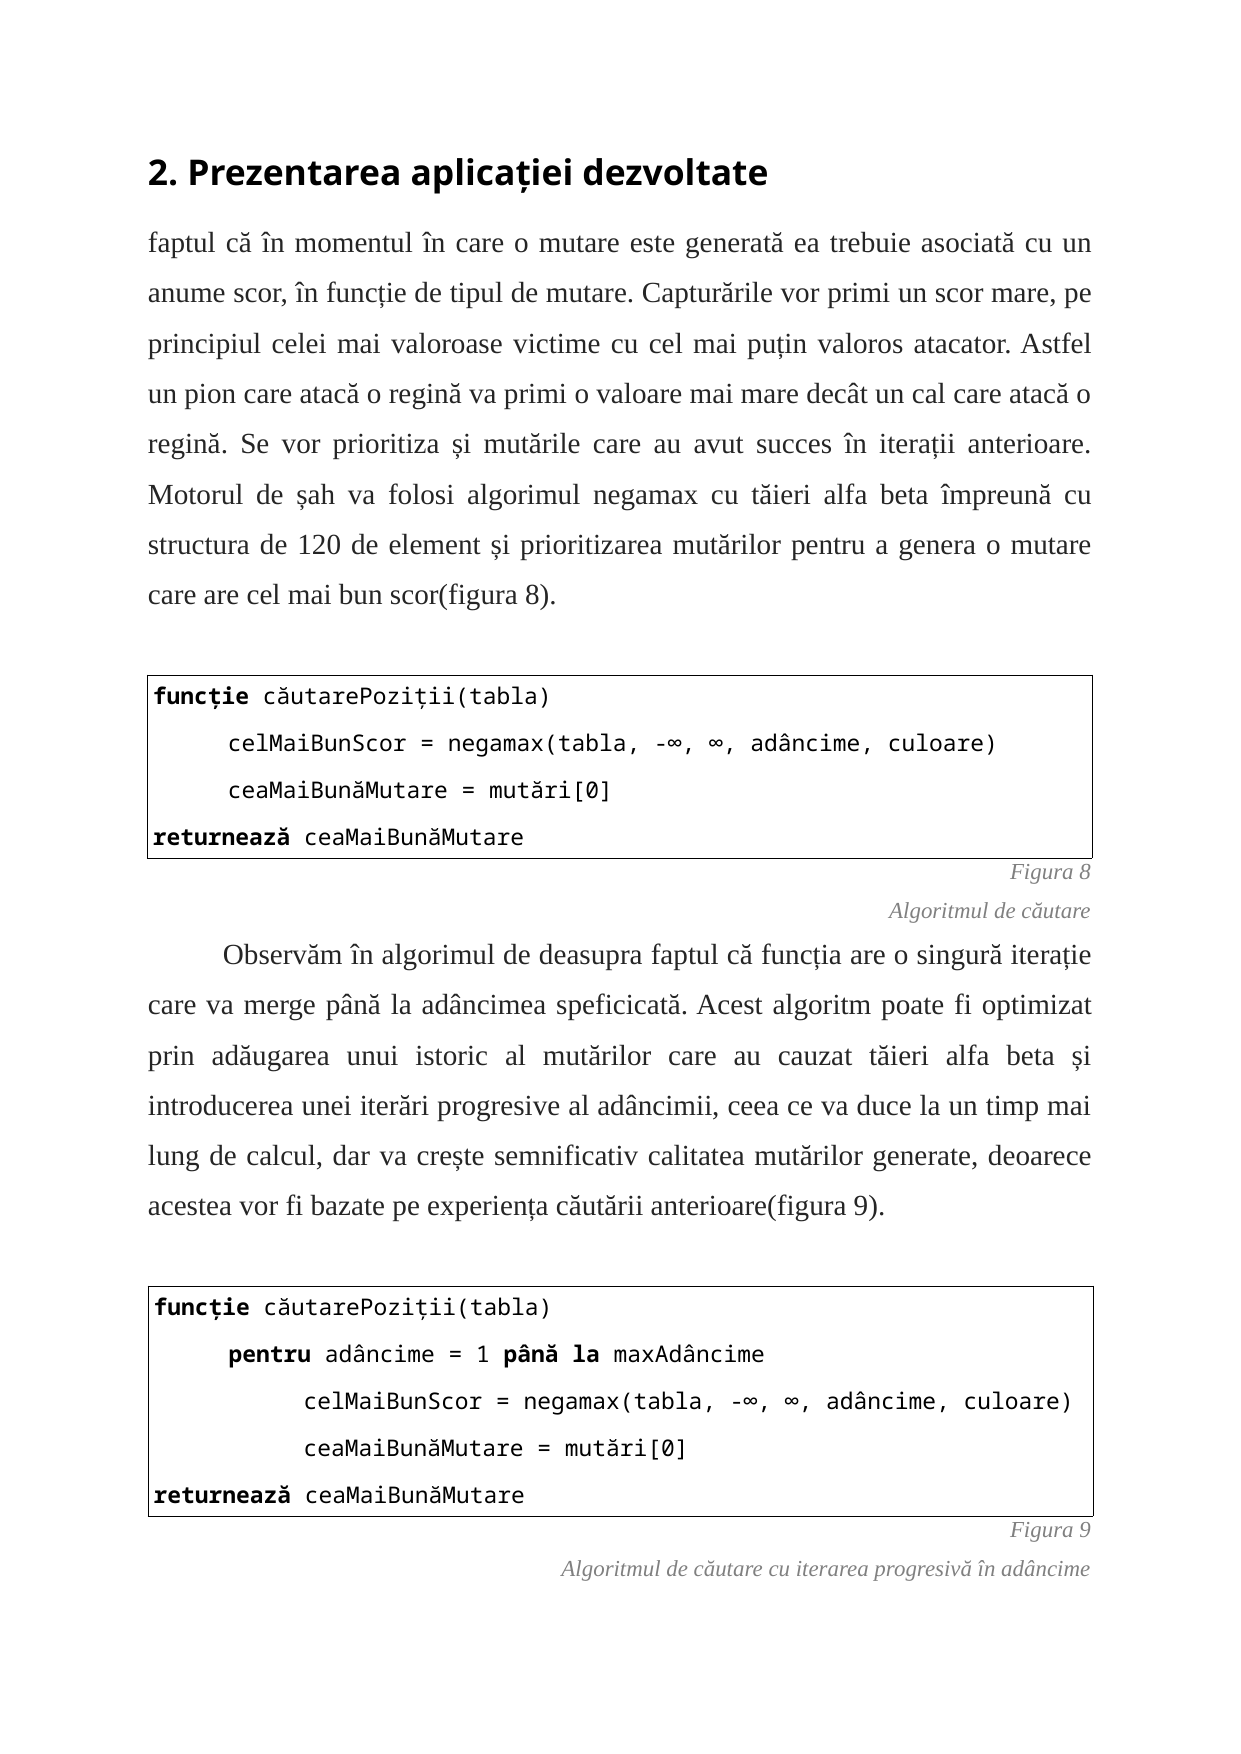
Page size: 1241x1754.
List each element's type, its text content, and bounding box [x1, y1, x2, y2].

table_header funcție căutarePoziții(tabla) celMaiBunScor = negamax(tabla, -∞, ∞, adâncime, culoare) ceaMaiBunăMutare = mutări[0] returnează ceaMaiBunăMutare [148, 676, 1092, 858]
text faptul că în momentul în care o mutare este generată ea trebuie asociată cu un anume scor, în funcție de tipul de mutare. Capturările vor primi un scor mare, pe principiul celei mai valoroase victime cu cel mai puțin valoros atacator. Astfel un pion care atacă o regină va primi o valoare mai mare decât un cal care atacă o regină. Se vor prioritiza și mutările care au avut succes în iterații anterioare. Motorul de șah va folosi algorimul negamax cu tăieri alfa beta împreună cu structura de 120 de element și prioritizarea mutărilor pentru a genera o mutare care are cel mai bun scor(figura 8). [148, 225, 1093, 611]
text Figura 9 [148, 1517, 1093, 1542]
text Observăm în algorimul de deasupra faptul că funcția are o singură iterație care va merge până la adâncimea speficicată. Acest algoritm poate fi optimizat prin adăugarea unui istoric al mutărilor care au cauzat tăieri alfa beta și introducerea unei iterări progresive al adâncimii, ceea ce va duce la un timp mai lung de calcul, dar va crește semnificativ calitatea mutărilor generate, deoarece acestea vor fi bazate pe experiența căutării anterioare(figura 9). [148, 937, 1093, 1222]
text Algoritmul de căutare [148, 897, 1093, 924]
text Figura 8 [148, 858, 1093, 884]
text Algoritmul de căutare cu iterarea progresivă în adâncime [148, 1555, 1093, 1582]
table_header funcție căutarePoziții(tabla) pentru adâncime = 1 până la maxAdâncime celMaiBunScor = negamax(tabla, -∞, ∞, adâncime, culoare) ceaMaiBunăMutare = mutări[0] returnează ceaMaiBunăMutare [149, 1287, 1093, 1516]
